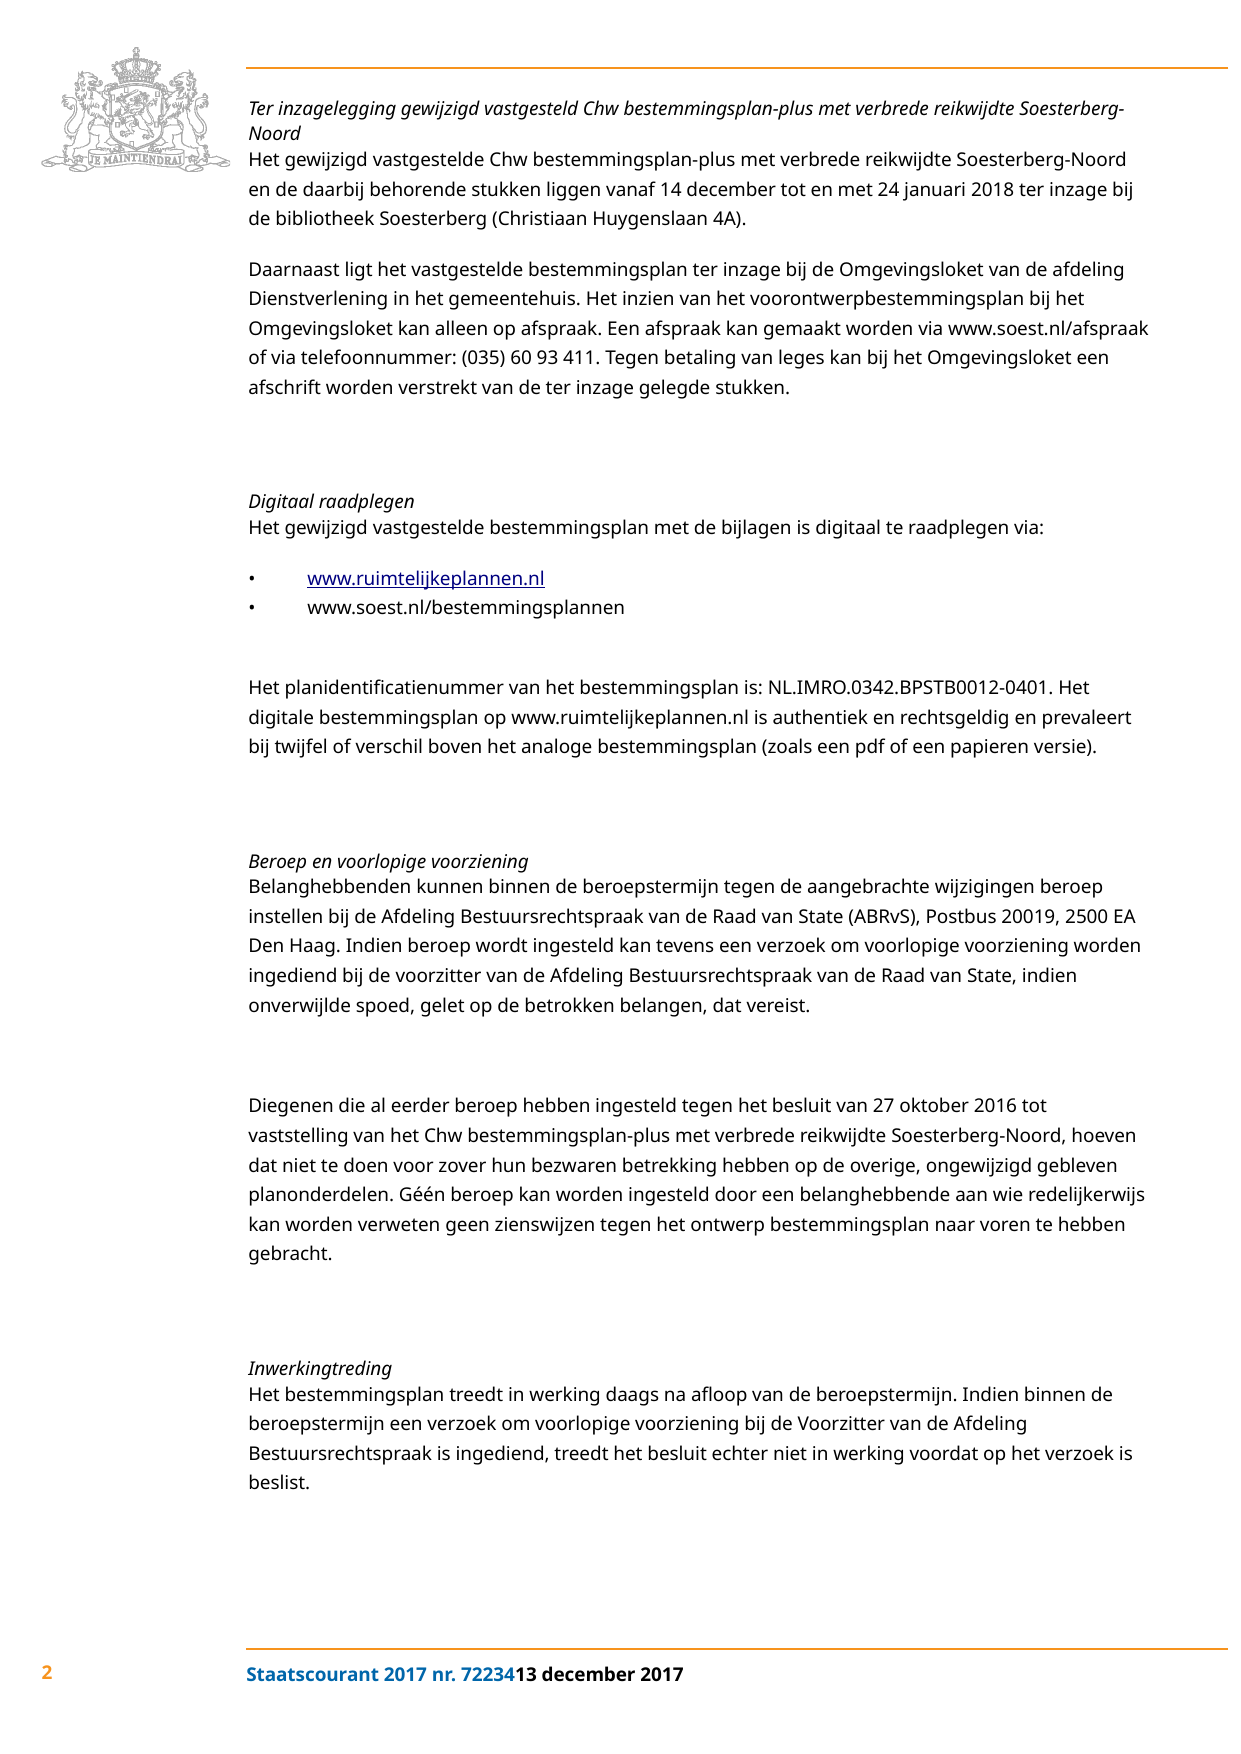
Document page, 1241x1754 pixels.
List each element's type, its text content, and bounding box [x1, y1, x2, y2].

text Diegenen die al eerder beroep hebben ingesteld tegen het besluit van 27 oktober 2016 tot vaststelling van het Chw bestemmingsplan-plus met verbrede reikwijdte Soesterberg-Noord, hoeven dat niet te doen voor zover hun bezwaren betrekking hebben op de overige, ongewijzigd gebleven planonderdelen. Géén beroep kan worden ingesteld door een belanghebbende aan wie redelijkerwijs kan worden verweten geen zienswijzen tegen het ontwerp bestemmingsplan naar voren te hebben gebracht. [248, 1093, 1152, 1266]
text Het gewijzigd vastgestelde Chw bestemmingsplan-plus met verbrede reikwijdte Soesterberg-Noord en de daarbij behorende stukken liggen vanaf 14 december tot en met 24 januari 2018 ter inzage bij de bibliotheek Soesterberg (Christiaan Huygenslaan 4A). [248, 146, 1152, 231]
text Ter inzagelegging gewijzigd vastgesteld Chw bestemmingsplan-plus met verbrede reikwijdte Soesterberg-Noord [248, 95, 1152, 146]
list www.soest.nl/bestemmingsplannen [248, 594, 1152, 620]
list www.ruimtelijkeplannen.nl [248, 565, 1152, 590]
text Het planidentificatienummer van het bestemmingsplan is: NL.IMRO.0342.BPSTB0012-0401. Het digitale bestemmingsplan op www.ruimtelijkeplannen.nl is authentiek en rechtsgeldig en prevaleert bij twijfel of verschil boven het analoge bestemmingsplan (zoals een pdf of een papieren versie). [248, 674, 1152, 759]
text Het gewijzigd vastgestelde bestemmingsplan met de bijlagen is digitaal te raadplegen via: [248, 514, 1152, 540]
picture [41, 47, 231, 172]
text Het bestemmingsplan treedt in werking daags na afloop van de beroepstermijn. Indien binnen de beroepstermijn een verzoek om voorlopige voorziening bij de Voorzitter van de Afdeling Bestuursrechtspraak is ingediend, treedt het besluit echter niet in werking voordat op het verzoek is beslist. [248, 1381, 1152, 1495]
text Inwerkingtreding [248, 1355, 1152, 1381]
text Digitaal raadplegen [248, 488, 1152, 514]
text Daarnaast ligt het vastgestelde bestemmingsplan ter inzage bij de Omgevingsloket van de afdeling Dienstverlening in het gemeentehuis. Het inzien van het voorontwerpbestemmingsplan bij het Omgevingsloket kan alleen op afspraak. Een afspraak kan gemaakt worden via www.soest.nl/afspraak of via telefoonnummer: (035) 60 93 411. Tegen betaling van leges kan bij het Omgevingsloket een afschrift worden verstrekt van de ter inzage gelegde stukken. [248, 256, 1152, 400]
text Beroep en voorlopige voorziening [248, 848, 1152, 873]
text Belanghebbenden kunnen binnen de beroepstermijn tegen de aangebrachte wijzigingen beroep instellen bij de Afdeling Bestuursrechtspraak van de Raad van State (ABRvS), Postbus 20019, 2500 EA Den Haag. Indien beroep wordt ingesteld kan tevens een verzoek om voorlopige voorziening worden ingediend bij de voorzitter van de Afdeling Bestuursrechtspraak van de Raad van State, indien onverwijlde spoed, gelet op de betrokken belangen, dat vereist. [248, 873, 1152, 1018]
